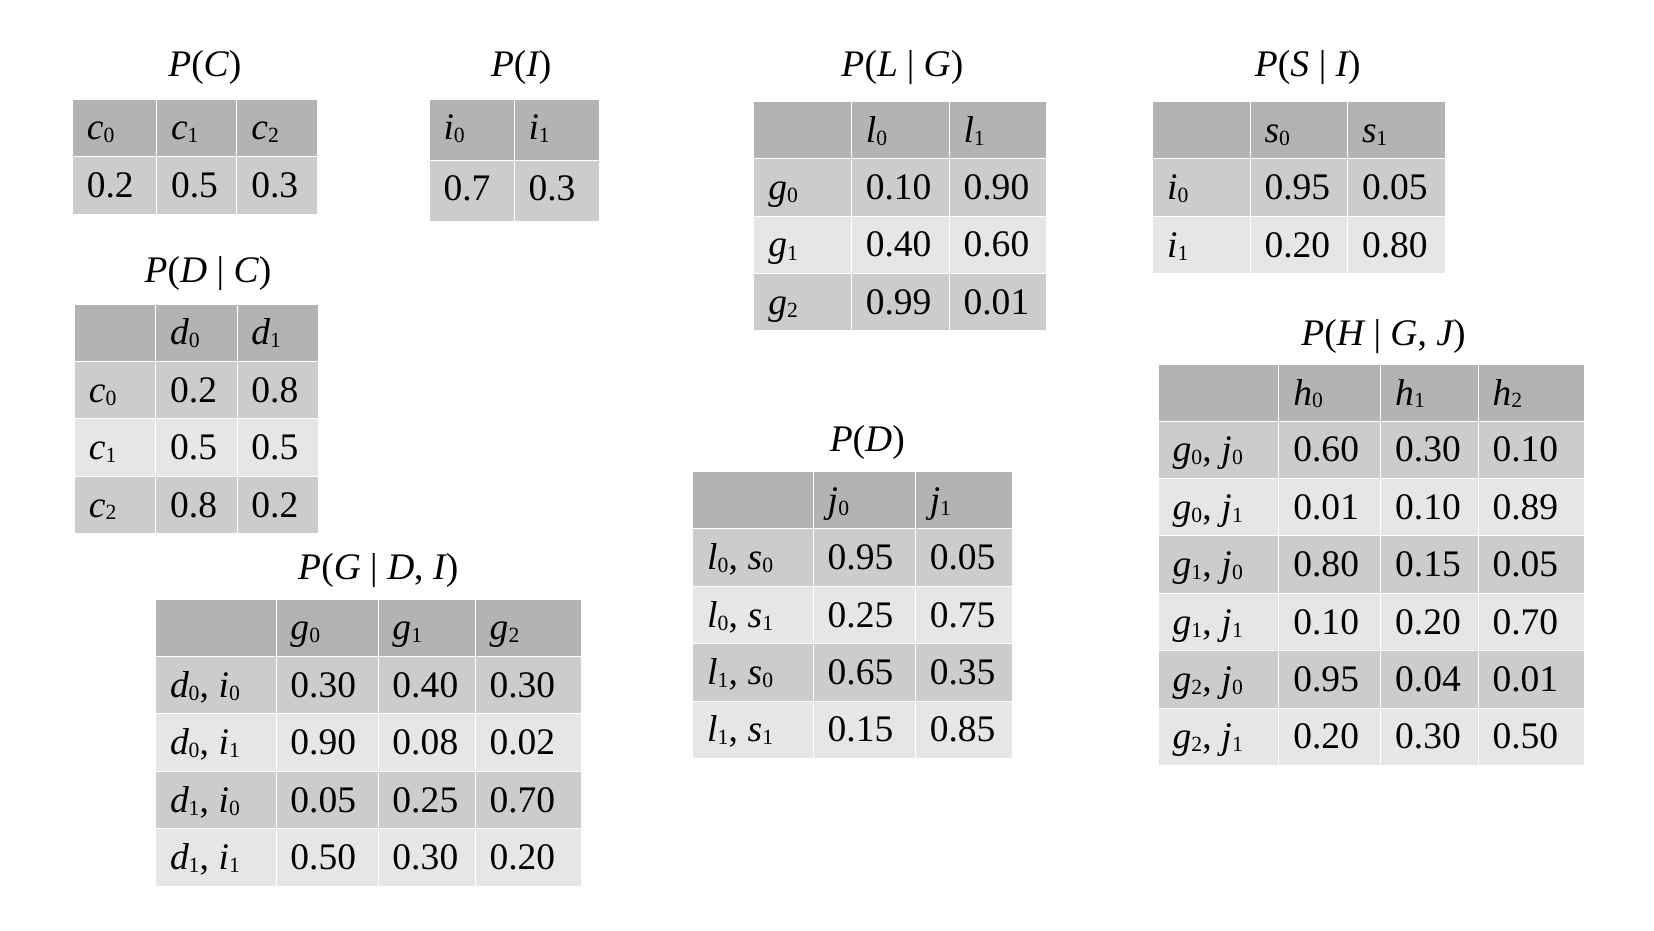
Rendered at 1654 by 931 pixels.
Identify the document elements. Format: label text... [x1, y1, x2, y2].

table_cell 0.90 [277, 714, 378, 771]
text_box P(C) [153, 35, 259, 92]
table_header c0 [73, 100, 156, 156]
table_cell 0.2 [238, 477, 318, 533]
table_cell g1 [754, 217, 851, 273]
table_cell g1, j0 [1159, 536, 1278, 593]
table_cell 0.10 [1381, 479, 1478, 535]
table_cell 0.10 [1279, 594, 1380, 650]
table_cell 0.70 [1479, 594, 1584, 650]
table_cell g2, j0 [1159, 651, 1278, 708]
table_cell l0, s1 [693, 587, 813, 643]
table_header j0 [814, 472, 915, 528]
table_cell 0.30 [1381, 422, 1478, 478]
table_cell 0.2 [73, 157, 156, 214]
table_cell g0 [754, 159, 851, 216]
table_cell 0.35 [916, 644, 1012, 701]
table_header c2 [237, 100, 317, 156]
table_cell 0.5 [157, 157, 236, 214]
table_cell 0.75 [916, 587, 1012, 643]
table_cell 0.60 [950, 217, 1046, 273]
table_cell d0, i0 [156, 657, 276, 713]
table_cell 0.95 [814, 529, 915, 586]
table_cell 0.80 [1279, 536, 1380, 593]
table_cell 0.2 [156, 362, 237, 418]
table_cell 0.15 [1381, 536, 1478, 593]
table_cell 0.05 [1479, 536, 1584, 593]
table_header j1 [916, 472, 1012, 528]
table_header [754, 102, 851, 158]
table_cell 0.20 [1381, 594, 1478, 650]
table_cell d0, i1 [156, 714, 276, 771]
table_header [75, 305, 155, 361]
table_cell 0.3 [237, 157, 317, 214]
text_box P(H | G, J) [1286, 304, 1481, 364]
table_cell 0.10 [1479, 422, 1584, 478]
table_cell 0.5 [238, 419, 318, 476]
table_cell d1, i1 [156, 829, 276, 886]
table_cell l1, s1 [693, 702, 813, 758]
table_cell 0.01 [1279, 479, 1380, 535]
table_cell c0 [75, 362, 155, 418]
table_cell 0.85 [916, 702, 1012, 758]
table_cell i1 [1153, 217, 1250, 273]
table_cell 0.99 [852, 274, 949, 330]
text_box P(D | C) [129, 242, 287, 302]
table_cell 0.02 [476, 714, 581, 771]
table_cell 0.65 [814, 644, 915, 701]
table_cell 0.30 [1381, 709, 1478, 765]
table_cell 0.01 [1479, 651, 1584, 708]
table_cell 0.60 [1279, 422, 1380, 478]
table_cell g0, j0 [1159, 422, 1278, 478]
table_cell c2 [75, 477, 155, 533]
text_box P(G | D, I) [283, 539, 474, 599]
table_cell 0.50 [277, 829, 378, 886]
table_cell 0.50 [1479, 709, 1584, 765]
table_cell c1 [75, 419, 155, 476]
table_cell 0.7 [430, 161, 514, 221]
table_cell l0, s0 [693, 529, 813, 586]
table_cell 0.70 [476, 772, 581, 828]
table_header g1 [379, 600, 475, 656]
table_header l1 [950, 102, 1046, 158]
text_box P(I) [476, 35, 567, 92]
table_cell g1, j1 [1159, 594, 1278, 650]
table_cell 0.30 [476, 657, 581, 713]
table_header h1 [1381, 365, 1478, 421]
table_cell 0.25 [379, 772, 475, 828]
table_header l0 [852, 102, 949, 158]
table_cell l1, s0 [693, 644, 813, 701]
text_box P(D) [814, 410, 920, 467]
table_cell 0.05 [916, 529, 1012, 586]
table_header d1 [238, 305, 318, 361]
table_header h0 [1279, 365, 1380, 421]
table_cell g2, j1 [1159, 709, 1278, 765]
table_header i1 [515, 100, 599, 160]
table_header [1153, 102, 1250, 158]
table_cell 0.95 [1279, 651, 1380, 708]
table_cell 0.08 [379, 714, 475, 771]
table_cell 0.8 [238, 362, 318, 418]
text_box P(S | I) [1240, 35, 1382, 95]
table_cell 0.80 [1348, 217, 1445, 273]
table_cell 0.05 [277, 772, 378, 828]
table_cell 0.10 [852, 159, 949, 216]
table_cell 0.8 [156, 477, 237, 533]
table_cell 0.95 [1251, 159, 1347, 216]
table_header [693, 472, 813, 528]
table_cell d1, i0 [156, 772, 276, 828]
table_cell g2 [754, 274, 851, 330]
text_box P(L | G) [826, 35, 979, 95]
table_cell 0.04 [1381, 651, 1478, 708]
table_cell 0.89 [1479, 479, 1584, 535]
table_header s1 [1348, 102, 1445, 158]
table_header [1159, 365, 1278, 421]
table_cell 0.01 [950, 274, 1046, 330]
table_cell 0.20 [476, 829, 581, 886]
table_cell i0 [1153, 159, 1250, 216]
table_cell 0.20 [1279, 709, 1380, 765]
table_header i0 [430, 100, 514, 160]
table_cell 0.30 [379, 829, 475, 886]
table_header s0 [1251, 102, 1347, 158]
table_cell 0.25 [814, 587, 915, 643]
table_header [156, 600, 276, 656]
table_header d0 [156, 305, 237, 361]
table_cell 0.3 [515, 161, 599, 221]
table_cell 0.15 [814, 702, 915, 758]
table_header g0 [277, 600, 378, 656]
table_cell 0.05 [1348, 159, 1445, 216]
table_cell 0.40 [852, 217, 949, 273]
table_header g2 [476, 600, 581, 656]
table_header h2 [1479, 365, 1584, 421]
table_cell 0.5 [156, 419, 237, 476]
table_cell 0.40 [379, 657, 475, 713]
table_cell g0, j1 [1159, 479, 1278, 535]
table_cell 0.20 [1251, 217, 1347, 273]
table_cell 0.90 [950, 159, 1046, 216]
table_cell 0.30 [277, 657, 378, 713]
table_header c1 [157, 100, 236, 156]
